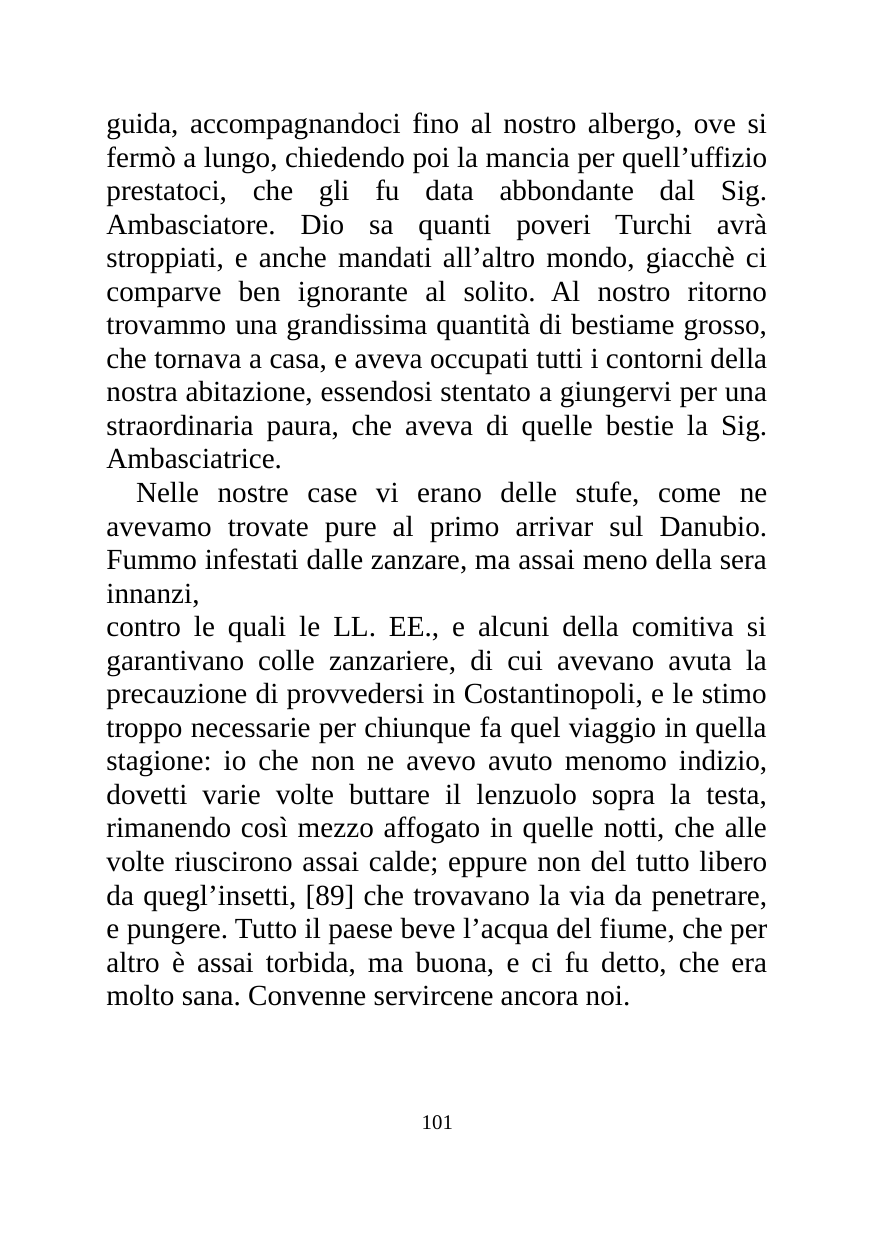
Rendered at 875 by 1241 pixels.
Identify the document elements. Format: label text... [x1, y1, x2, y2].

text Nelle nostre case vi erano delle stufe, come ne avevamo trovate pure al primo arrivar sul Danubio. Fummo infestati dalle zanzare, ma assai meno della sera innanzi, [106, 475, 768, 609]
text guida, accompagnandoci fino al nostro albergo, ove si fermò a lungo, chiedendo poi la mancia per quell’uffizio prestatoci, che gli fu data abbondante dal Sig. Ambasciatore. Dio sa quanti poveri Turchi avrà stroppiati, e anche mandati all’altro mondo, giacchè ci comparve ben ignorante al solito. Al nostro ritorno trovammo una grandissima quantità di bestiame grosso, che tornava a casa, e aveva occupati tutti i contorni della nostra abitazione, essendosi stentato a giungervi per una straordinaria paura, che aveva di quelle bestie la Sig. Ambasciatrice. [106, 106, 768, 475]
text contro le quali le LL. EE., e alcuni della comitiva si garantivano colle zanzariere, di cui avevano avuta la precauzione di provvedersi in Costantinopoli, e le stimo troppo necessarie per chiunque fa quel viaggio in quella stagione: io che non ne avevo avuto menomo indizio, dovetti varie volte buttare il lenzuolo sopra la testa, rimanendo così mezzo affogato in quelle notti, che alle volte riuscirono assai calde; eppure non del tutto libero da quegl’insetti, [89] che trovavano la via da penetrare, e pungere. Tutto il paese beve l’acqua del fiume, che per altro è assai torbida, ma buona, e ci fu detto, che era molto sana. Convenne servircene ancora noi. [106, 609, 768, 1012]
